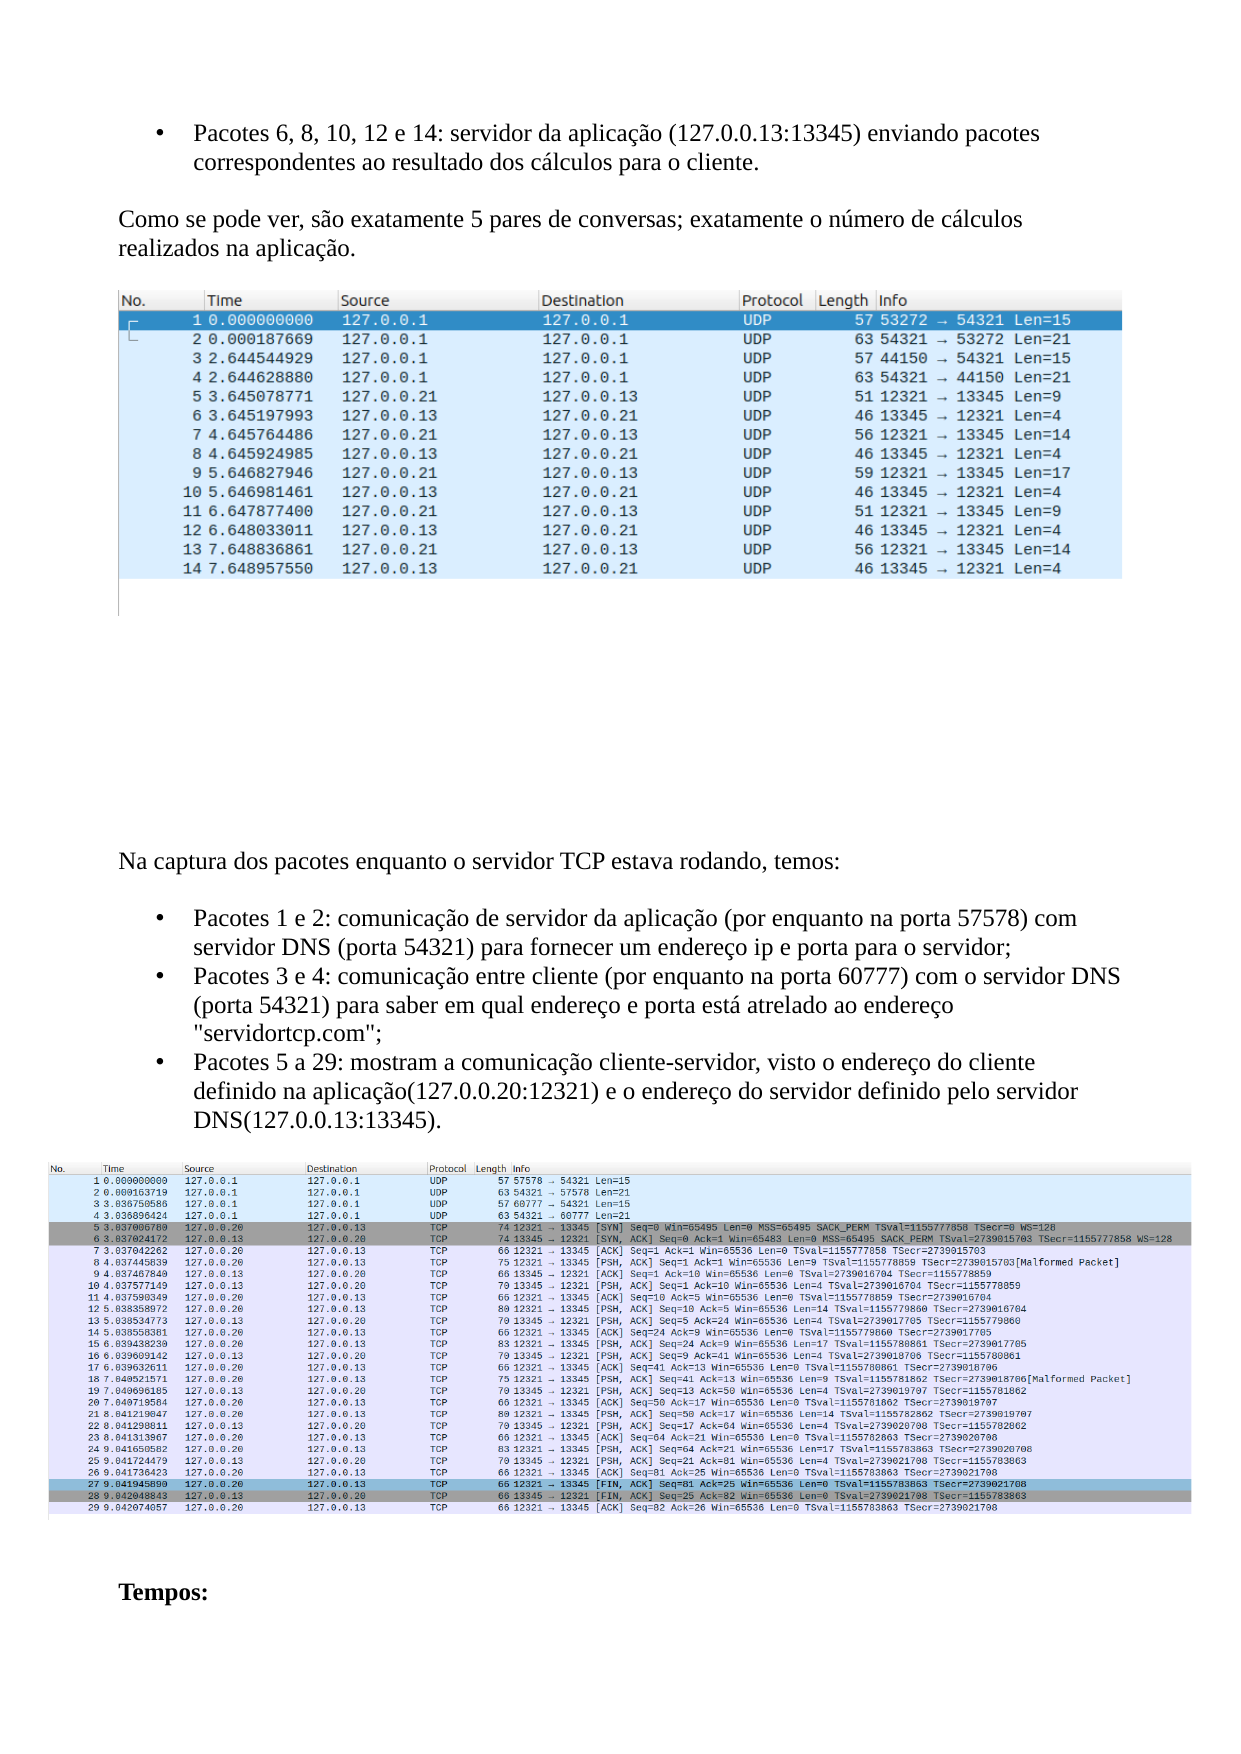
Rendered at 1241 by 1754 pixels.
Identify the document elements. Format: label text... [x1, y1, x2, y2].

text Como se pode ver, são exatamente 5 pares de conversas; exatamente o número de cálculos realizados na aplicação. [118, 204, 1122, 262]
picture [48, 1162, 1192, 1520]
text Na captura dos pacotes enquanto o servidor TCP estava rodando, temos: [118, 846, 1122, 875]
text Tempos: [118, 1577, 1122, 1606]
list Pacotes 1 e 2: comunicação de servidor da aplicação (por enquanto na porta 57578) com servidor DNS (porta 54321) para fornecer um endereço ip e porta para o servidor; [156, 903, 1122, 961]
list Pacotes 6, 8, 10, 12 e 14: servidor da aplicação (127.0.0.13:13345) enviando pacotes correspondentes ao resultado dos cálculos para o cliente. [156, 118, 1122, 176]
picture [118, 290, 1123, 616]
list Pacotes 3 e 4: comunicação entre cliente (por enquanto na porta 60777) com o servidor DNS (porta 54321) para saber em qual endereço e porta está atrelado ao endereço "servidortcp.com"; [156, 961, 1122, 1047]
list Pacotes 5 a 29: mostram a comunicação cliente-servidor, visto o endereço do cliente definido na aplicação(127.0.0.20:12321) e o endereço do servidor definido pelo servidor DNS(127.0.0.13:13345). [156, 1047, 1122, 1133]
